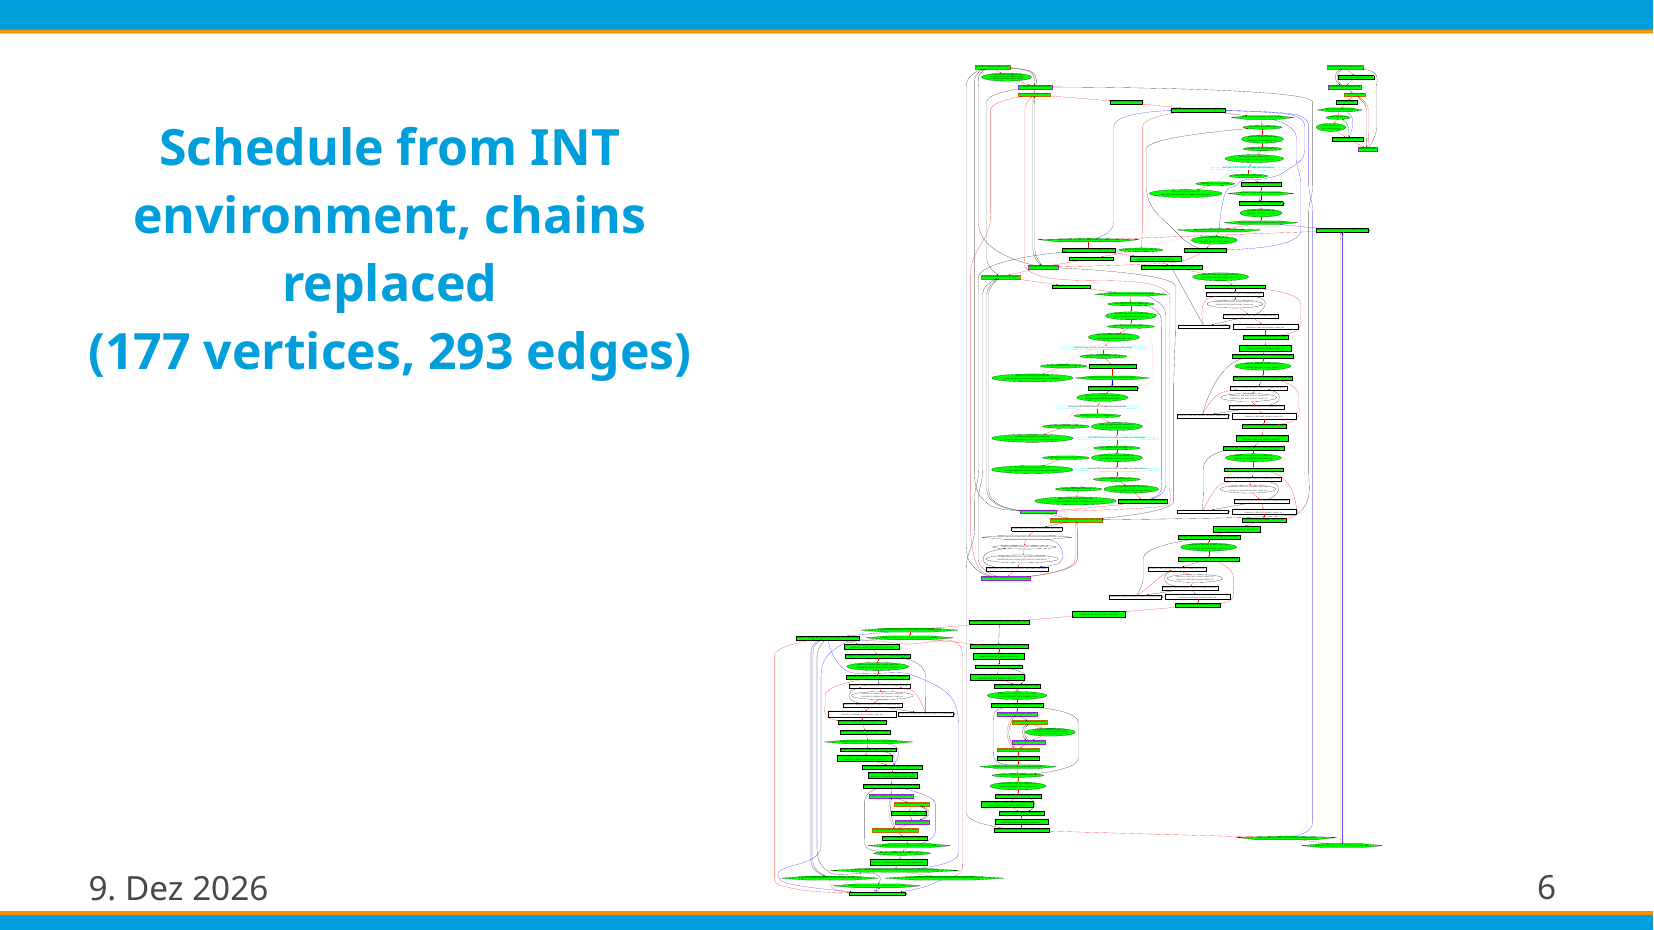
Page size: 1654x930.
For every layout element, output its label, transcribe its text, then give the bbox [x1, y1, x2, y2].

picture [770, 61, 1387, 900]
subtitle Schedule from INT environment, chains replaced (177 vertices, 293 edges) [74, 74, 705, 422]
